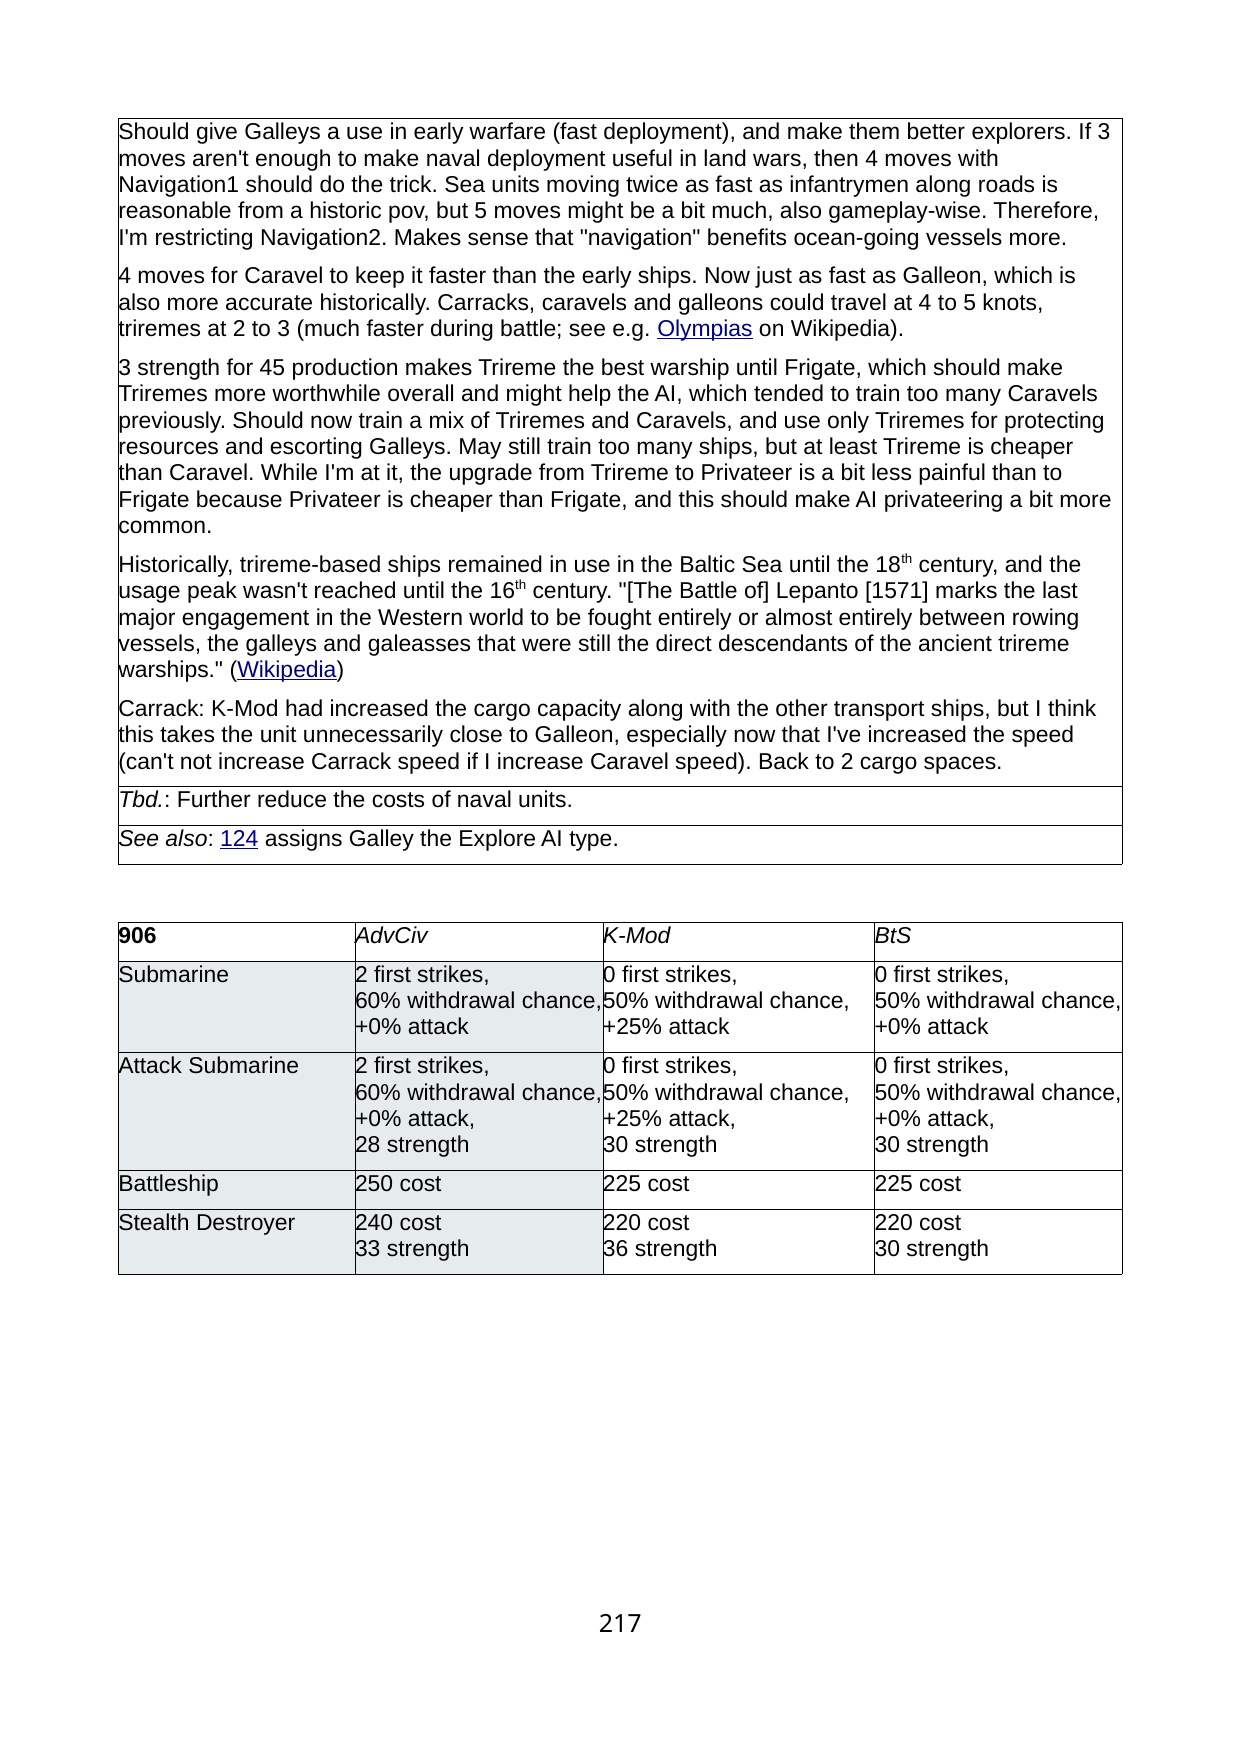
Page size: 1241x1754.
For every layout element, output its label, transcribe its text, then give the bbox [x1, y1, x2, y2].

table_cell Submarine [119, 962, 355, 1052]
table_cell Should give Galleys a use in early warfare (fast deployment), and make them better explorers. If 3 moves aren't enough to make naval deployment useful in land wars, then 4 moves with Navigation1 should do the trick. Sea units moving twice as fast as infantrymen along roads is reasonable from a historic pov, but 5 moves might be a bit much, also gameplay-wise. Therefore, I'm restricting Navigation2. Makes sense that "navigation" benefits ocean-going vessels more. 4 moves for Caravel to keep it faster than the early ships. Now just as fast as Galleon, which is also more accurate historically. Carracks, caravels and galleons could travel at 4 to 5 knots, triremes at 2 to 3 (much faster during battle; see e.g. Olympias on Wikipedia). 3 strength for 45 production makes Trireme the best warship until Frigate, which should make Triremes more worthwhile overall and might help the AI, which tended to train too many Caravels previously. Should now train a mix of Triremes and Caravels, and use only Triremes for protecting resources and escorting Galleys. May still train too many ships, but at least Trireme is cheaper than Caravel. While I'm at it, the upgrade from Trireme to Privateer is a bit less painful than to Frigate because Privateer is cheaper than Frigate, and this should make AI privateering a bit more common. Historically, trireme-based ships remained in use in the Baltic Sea until the 18th century, and the usage peak wasn't reached until the 16th century. "[The Battle of] Lepanto [1571] marks the last major engagement in the Western world to be fought entirely or almost entirely between rowing vessels, the galleys and galeasses that were still the direct descendants of the ancient trireme warships." (Wikipedia) Carrack: K-Mod had increased the cargo capacity along with the other transport ships, but I think this takes the unit unnecessarily close to Galleon, especially now that I've increased the speed (can't not increase Carrack speed if I increase Caravel speed). Back to 2 cargo spaces. [119, 119, 1122, 786]
table_cell 2 first strikes, 60% withdrawal chance, +0% attack [356, 962, 603, 1052]
table_cell 225 cost [875, 1171, 1122, 1209]
table_cell Battleship [119, 1171, 355, 1209]
table_cell 0 first strikes, 50% withdrawal chance, +25% attack [604, 962, 874, 1052]
table_cell Attack Submarine [119, 1053, 355, 1170]
table_cell 225 cost [604, 1171, 874, 1209]
table_cell See also: 124 assigns Galley the Explore AI type. [119, 826, 1122, 864]
table_header AdvCiv [356, 923, 603, 961]
table_cell Stealth Destroyer [119, 1210, 355, 1274]
table_header BtS [875, 923, 1122, 961]
table_cell 240 cost 33 strength [356, 1210, 603, 1274]
table_cell 220 cost 36 strength [604, 1210, 874, 1274]
table_header 906 [119, 923, 355, 961]
table_cell 0 first strikes, 50% withdrawal chance, +0% attack, 30 strength [875, 1053, 1122, 1170]
table_cell Tbd.: Further reduce the costs of naval units. [119, 787, 1122, 825]
table_cell 250 cost [356, 1171, 603, 1209]
table_header K-Mod [604, 923, 874, 961]
table_cell 2 first strikes, 60% withdrawal chance, +0% attack, 28 strength [356, 1053, 603, 1170]
table_cell 220 cost 30 strength [875, 1210, 1122, 1274]
table_cell 0 first strikes, 50% withdrawal chance, +0% attack [875, 962, 1122, 1052]
table_cell 0 first strikes, 50% withdrawal chance, +25% attack, 30 strength [604, 1053, 874, 1170]
